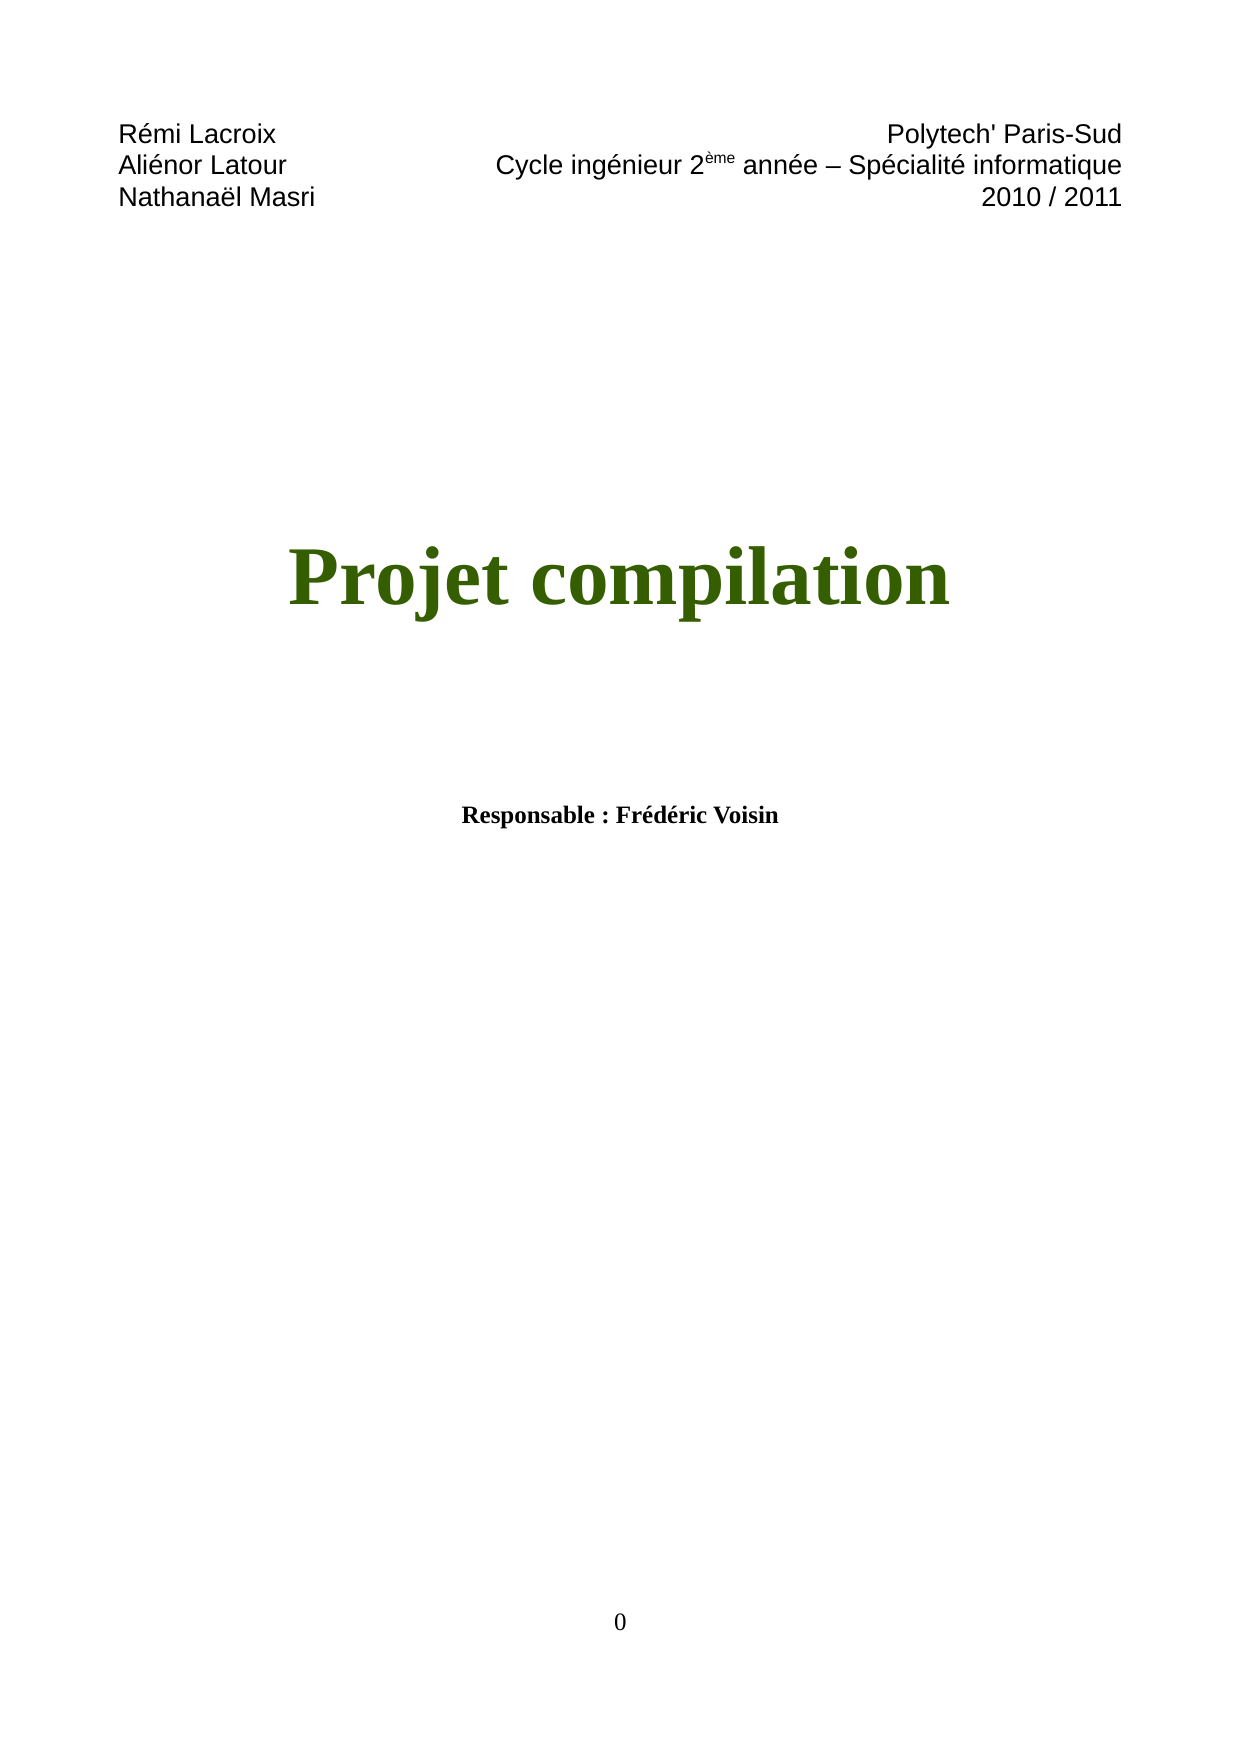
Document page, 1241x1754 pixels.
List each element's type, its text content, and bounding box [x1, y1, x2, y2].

subtitle Responsable : Frédéric Voisin [118, 800, 1122, 829]
table_header Rémi Lacroix Aliénor Latour Nathanaël Masri [118, 118, 342, 212]
subtitle Projet compilation [118, 527, 1122, 623]
table_header Polytech' Paris-Sud Cycle ingénieur 2ème année – Spécialité informatique 2010 / 2011 [342, 118, 1122, 212]
